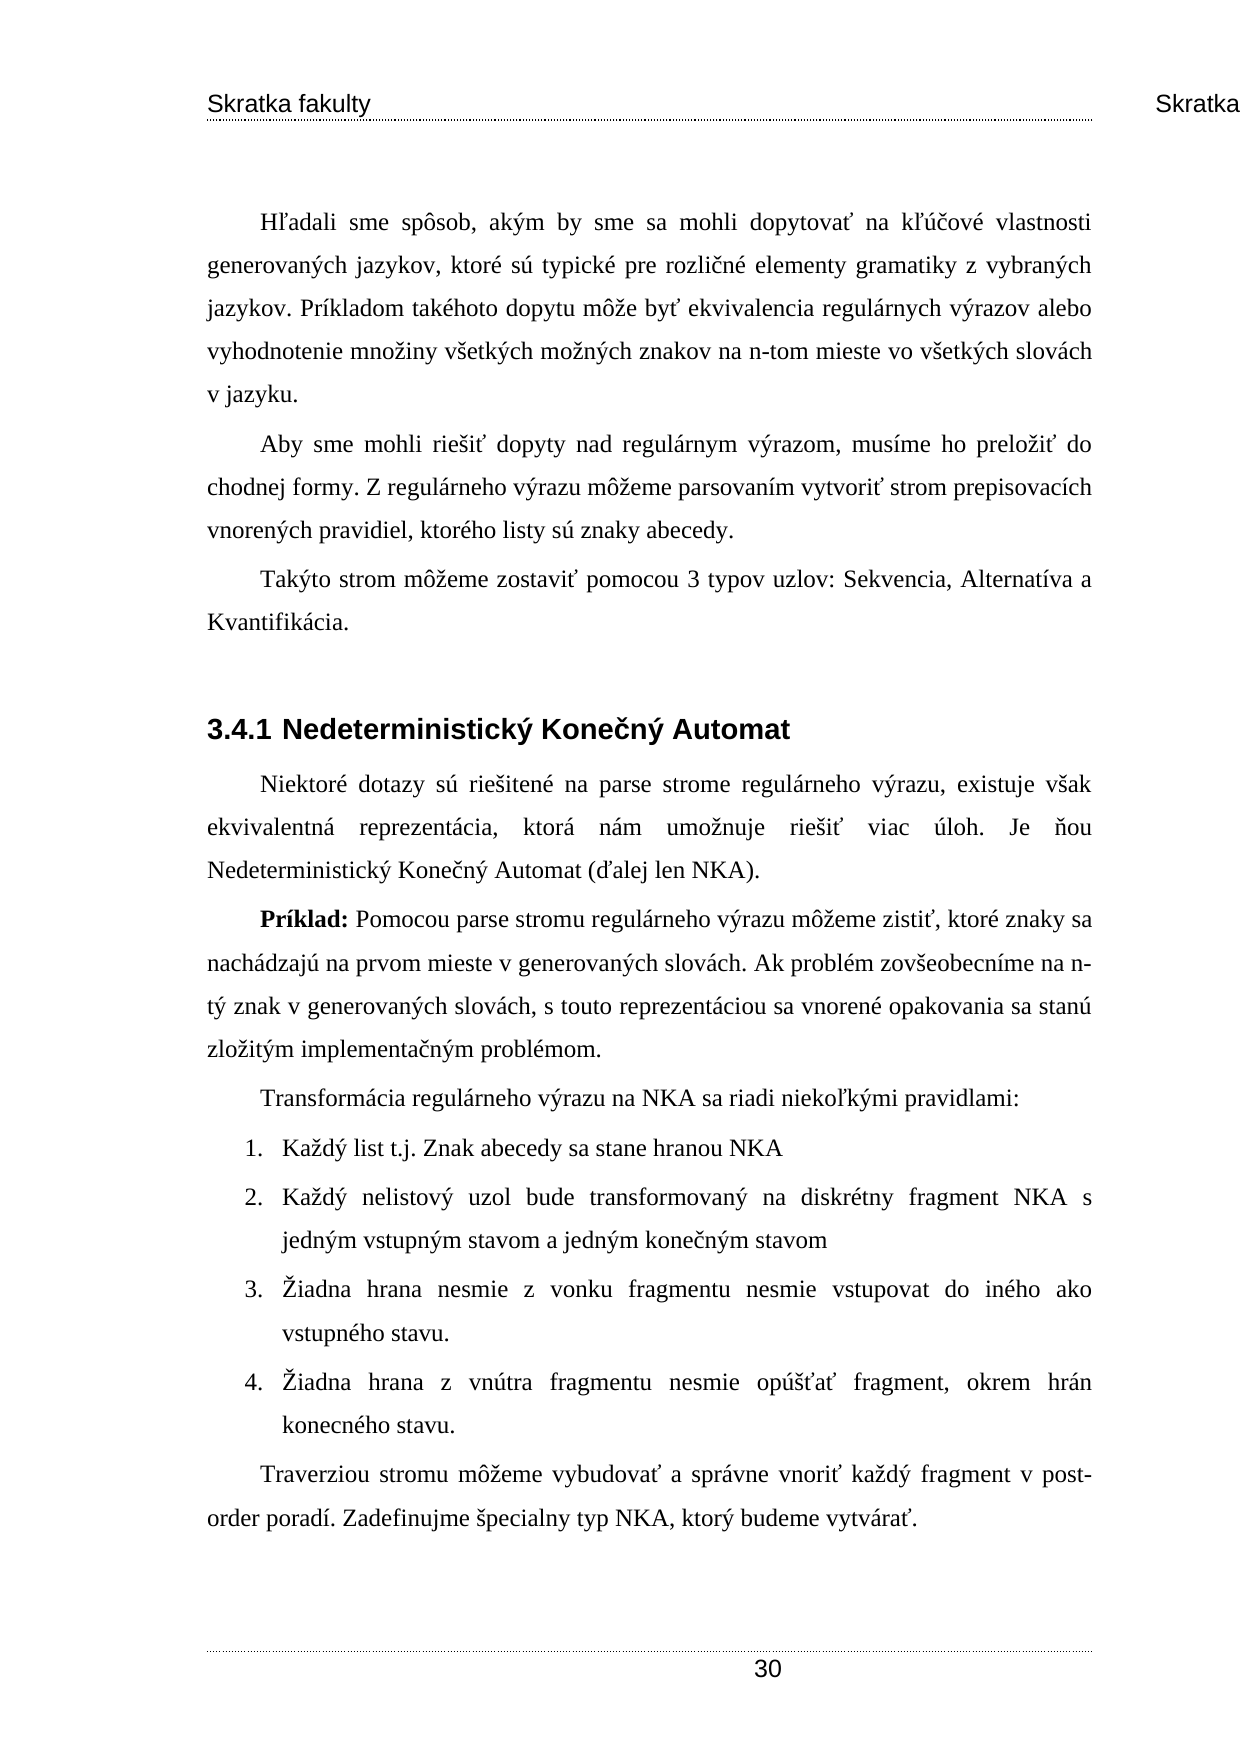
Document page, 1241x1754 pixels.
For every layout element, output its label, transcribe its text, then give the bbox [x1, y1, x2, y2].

list Každý list t.j. Znak abecedy sa stane hranou NKA [244, 1133, 1092, 1161]
list Nedeterministický Konečný Automat [207, 712, 1092, 746]
text Príklad: Pomocou parse stromu regulárneho výrazu môžeme zistiť, ktoré znaky sa nachádzajú na prvom mieste v generovaných slovách. Ak problém zovšeobecníme na n-tý znak v generovaných slovách, s touto reprezentáciou sa vnorené opakovania sa stanú zložitým implementačným problémom. [207, 904, 1092, 1063]
text Aby sme mohli riešiť dopyty nad regulárnym výrazom, musíme ho preložiť do chodnej formy. Z regulárneho výrazu môžeme parsovaním vytvoriť strom prepisovacích vnorených pravidiel, ktorého listy sú znaky abecedy. [207, 429, 1092, 544]
text Traverziou stromu môžeme vybudovať a správne vnoriť každý fragment v post-order poradí. Zadefinujme špecialny typ NKA, ktorý budeme vytvárať. [207, 1459, 1092, 1531]
text Niektoré dotazy sú riešitené na parse strome regulárneho výrazu, existuje však ekvivalentná reprezentácia, ktorá nám umožnuje riešiť viac úloh. Je ňou Nedeterministický Konečný Automat (ďalej len NKA). [207, 769, 1092, 884]
text Takýto strom môžeme zostaviť pomocou 3 typov uzlov: Sekvencia, Alternatíva a Kvantifikácia. [207, 564, 1092, 636]
text Transformácia regulárneho výrazu na NKA sa riadi niekoľkými pravidlami: [207, 1083, 1092, 1112]
list Každý nelistový uzol bude transformovaný na diskrétny fragment NKA s jedným vstupným stavom a jedným konečným stavom [244, 1182, 1092, 1254]
list Žiadna hrana z vnútra fragmentu nesmie opúšťať fragment, okrem hrán konecného stavu. [244, 1367, 1092, 1439]
text Hľadali sme spôsob, akým by sme sa mohli dopytovať na kľúčové vlastnosti generovaných jazykov, ktoré sú typické pre rozličné elementy gramatiky z vybraných jazykov. Príkladom takéhoto dopytu môže byť ekvivalencia regulárnych výrazov alebo vyhodnotenie množiny všetkých možných znakov na n-tom mieste vo všetkých slovách v jazyku. [207, 207, 1092, 408]
list Žiadna hrana nesmie z vonku fragmentu nesmie vstupovat do iného ako vstupného stavu. [244, 1274, 1092, 1346]
